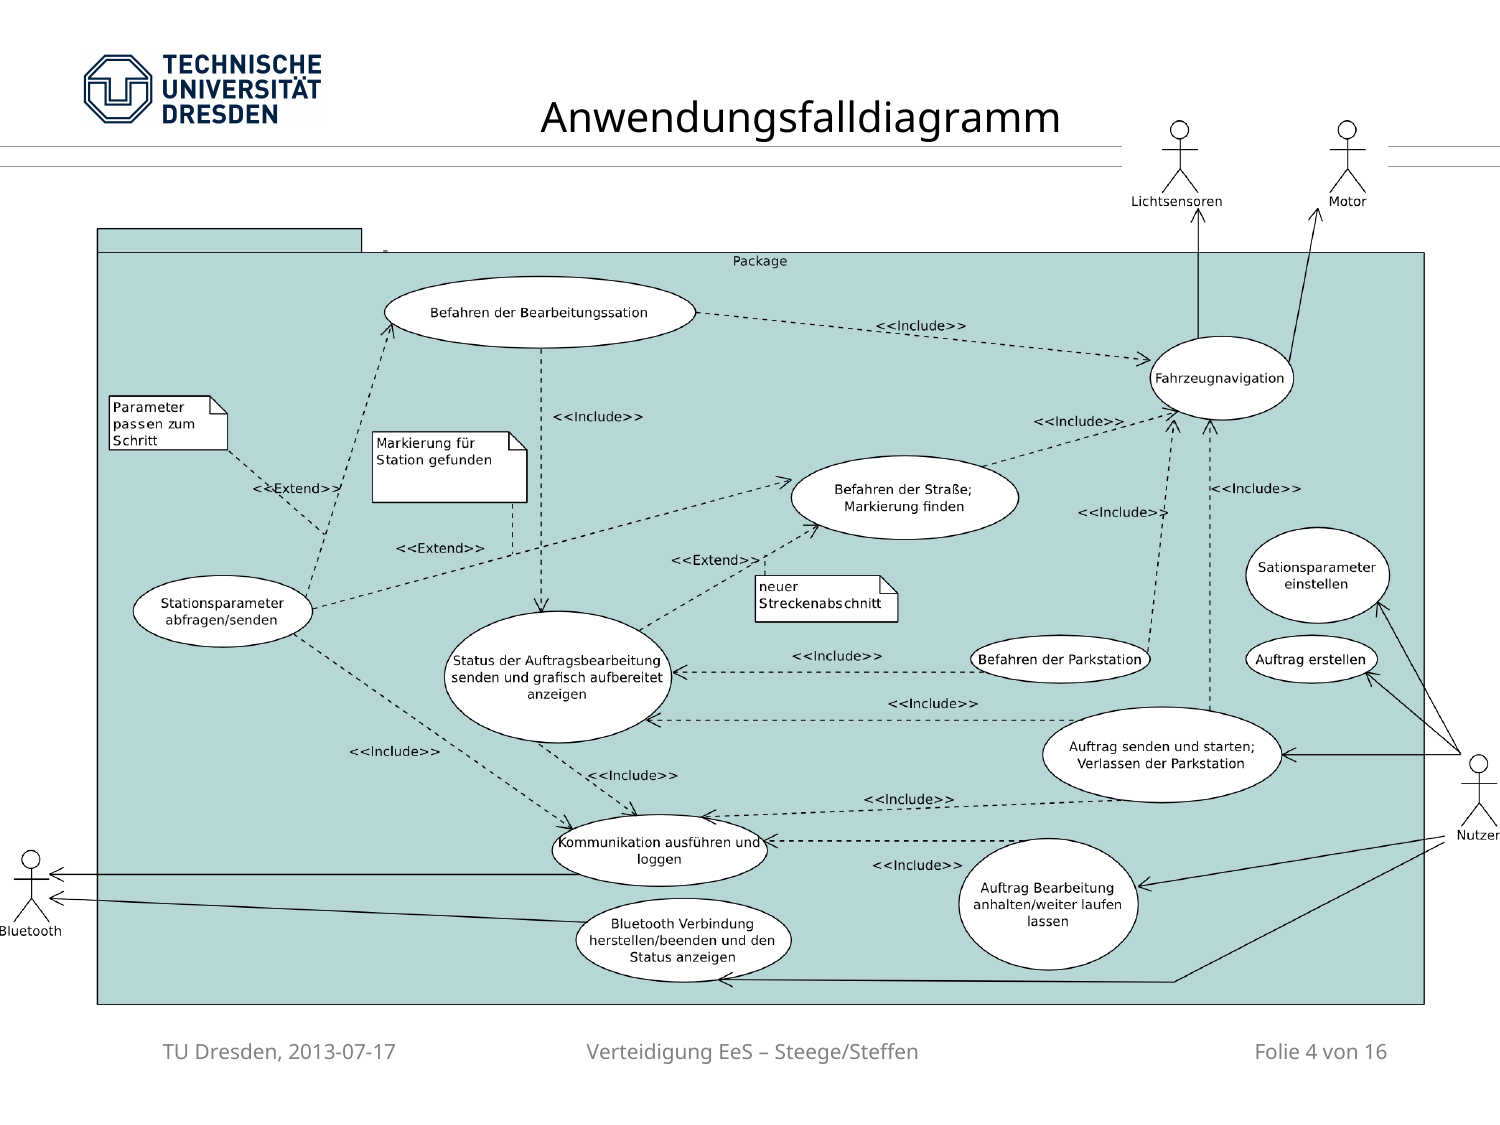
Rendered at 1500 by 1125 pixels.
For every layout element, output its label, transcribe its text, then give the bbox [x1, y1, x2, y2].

picture [0, 54, 1500, 1005]
text_box Anwendungsfalldiagramm [540, 85, 1500, 148]
